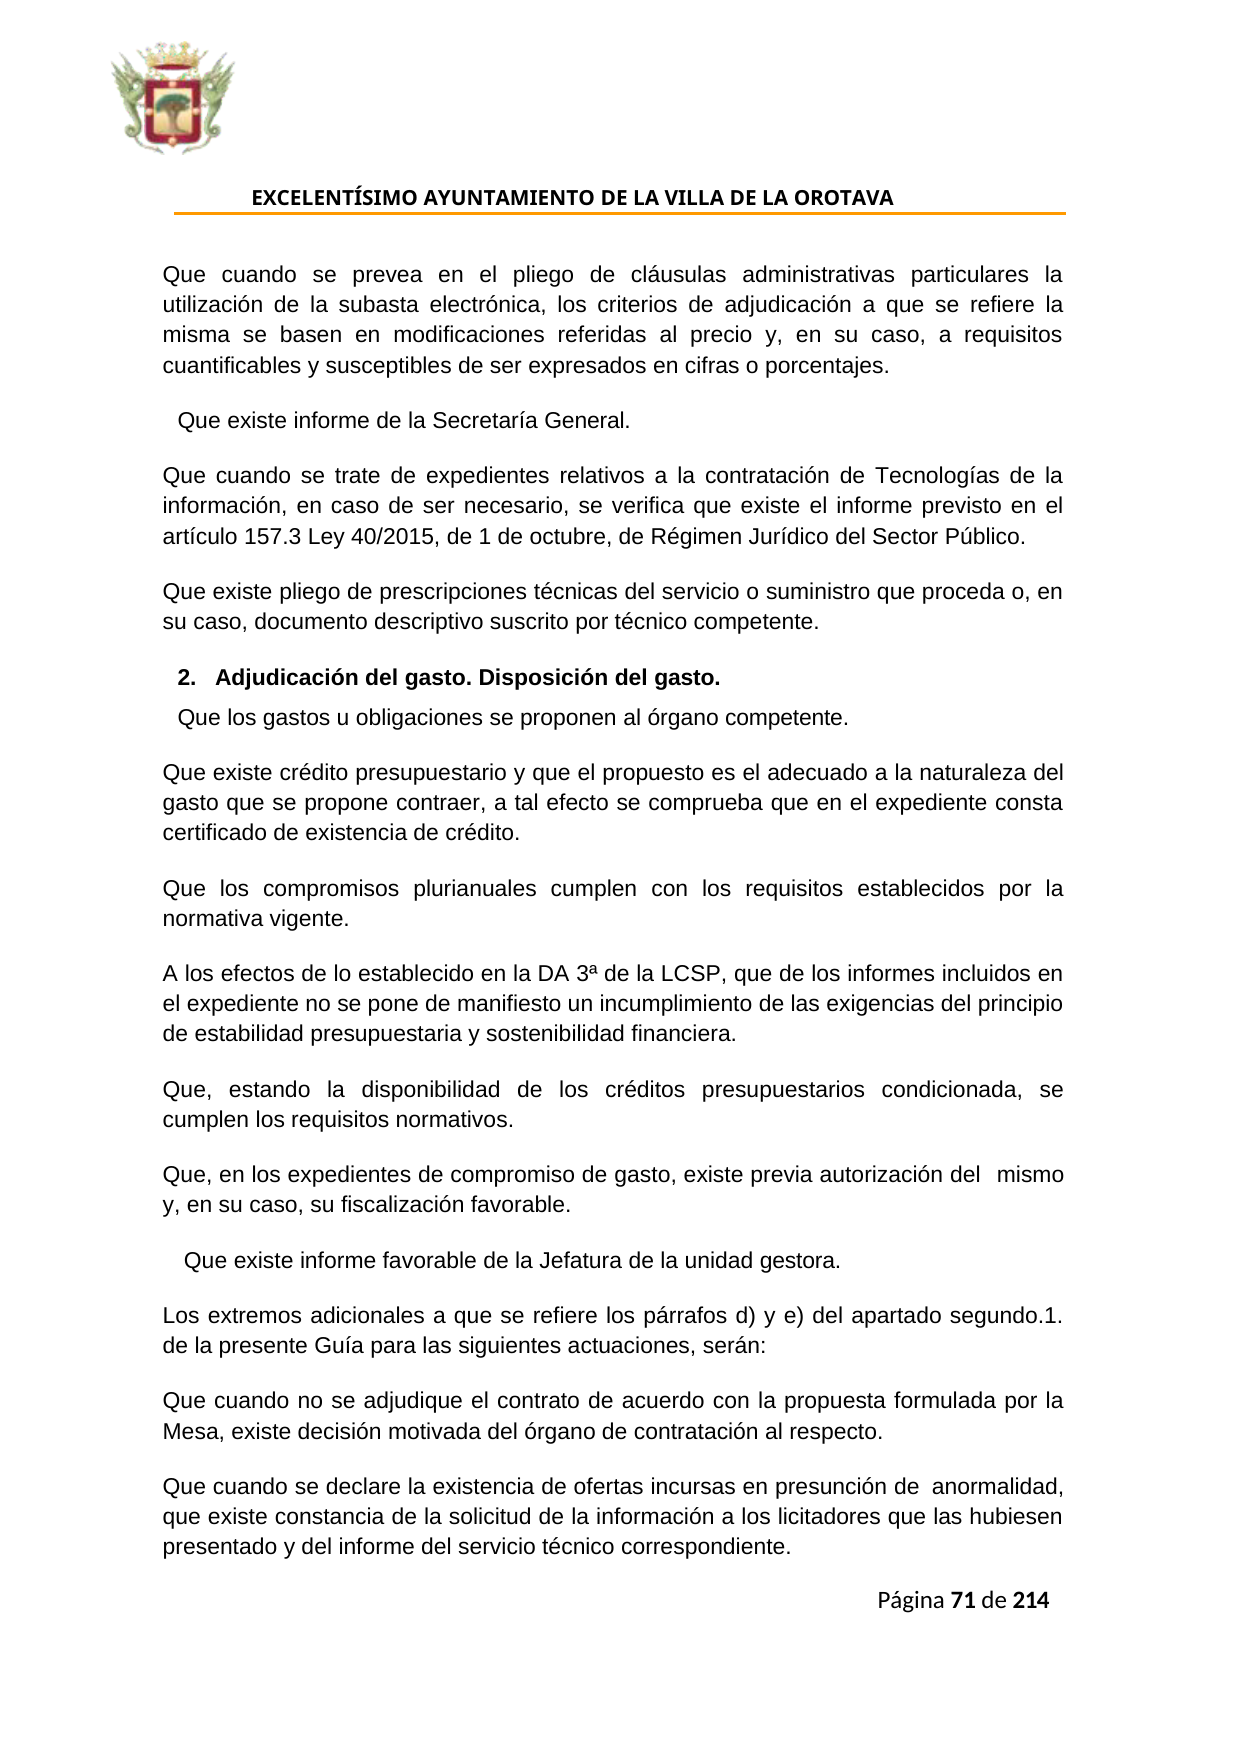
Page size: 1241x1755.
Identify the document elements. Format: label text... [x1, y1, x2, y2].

text Que cuando se prevea en el pliego de cláusulas administrativas particulares la utilización de la subasta electrónica, los criterios de adjudicación a que se refiere la misma se basen en modificaciones referidas al precio y, en su caso, a requisitos cuantificables y susceptibles de ser expresados en cifras o porcentajes. [162, 261, 1064, 378]
text Que cuando no se adjudique el contrato de acuerdo con la propuesta formulada por la Mesa, existe decisión motivada del órgano de contratación al respecto. [162, 1387, 1064, 1444]
text Que los compromisos plurianuales cumplen con los requisitos establecidos por la normativa vigente. [162, 874, 1064, 931]
text Que existe informe favorable de la Jefatura de la unidad gestora. [184, 1247, 1078, 1273]
text Que existe crédito presupuestario y que el propuesto es el adecuado a la naturaleza del gasto que se propone contraer, a tal efecto se comprueba que en el expediente consta certificado de existencia de crédito. [162, 759, 1064, 846]
text Que, en los expedientes de compromiso de gasto, existe previa autorización del mismo y, en su caso, su fiscalización favorable. [162, 1161, 1064, 1218]
text Que cuando se trate de expedientes relativos a la contratación de Tecnologías de la información, en caso de ser necesario, se verifica que existe el informe previsto en el artículo 157.3 Ley 40/2015, de 1 de octubre, de Régimen Jurídico del Sector Público. [162, 462, 1064, 549]
text Que existe informe de la Secretaría General. [177, 407, 1078, 433]
text Que existe pliego de prescripciones técnicas del servicio o suministro que proceda o, en su caso, documento descriptivo suscrito por técnico competente. [162, 578, 1064, 634]
text Que los gastos u obligaciones se proponen al órgano competente. [177, 703, 1078, 730]
text Que cuando se declare la existencia de ofertas incursas en presunción de anormalidad, que existe constancia de la solicitud de la información a los licitadores que las hubiesen presentado y del informe del servicio técnico correspondiente. [162, 1473, 1064, 1559]
text Los extremos adicionales a que se refiere los párrafos d) y e) del apartado segundo.1. de la presente Guía para las siguientes actuaciones, serán: [162, 1302, 1064, 1358]
text A los efectos de lo establecido en la DA 3ª de la LCSP, que de los informes incluidos en el expediente no se pone de manifiesto un incumplimiento de las exigencias del principio de estabilidad presupuestaria y sostenibilidad financiera. [162, 960, 1064, 1047]
text Que, estando la disponibilidad de los créditos presupuestarios condicionada, se cumplen los requisitos normativos. [162, 1076, 1064, 1132]
list Adjudicación del gasto. Disposición del gasto. [177, 663, 1078, 690]
